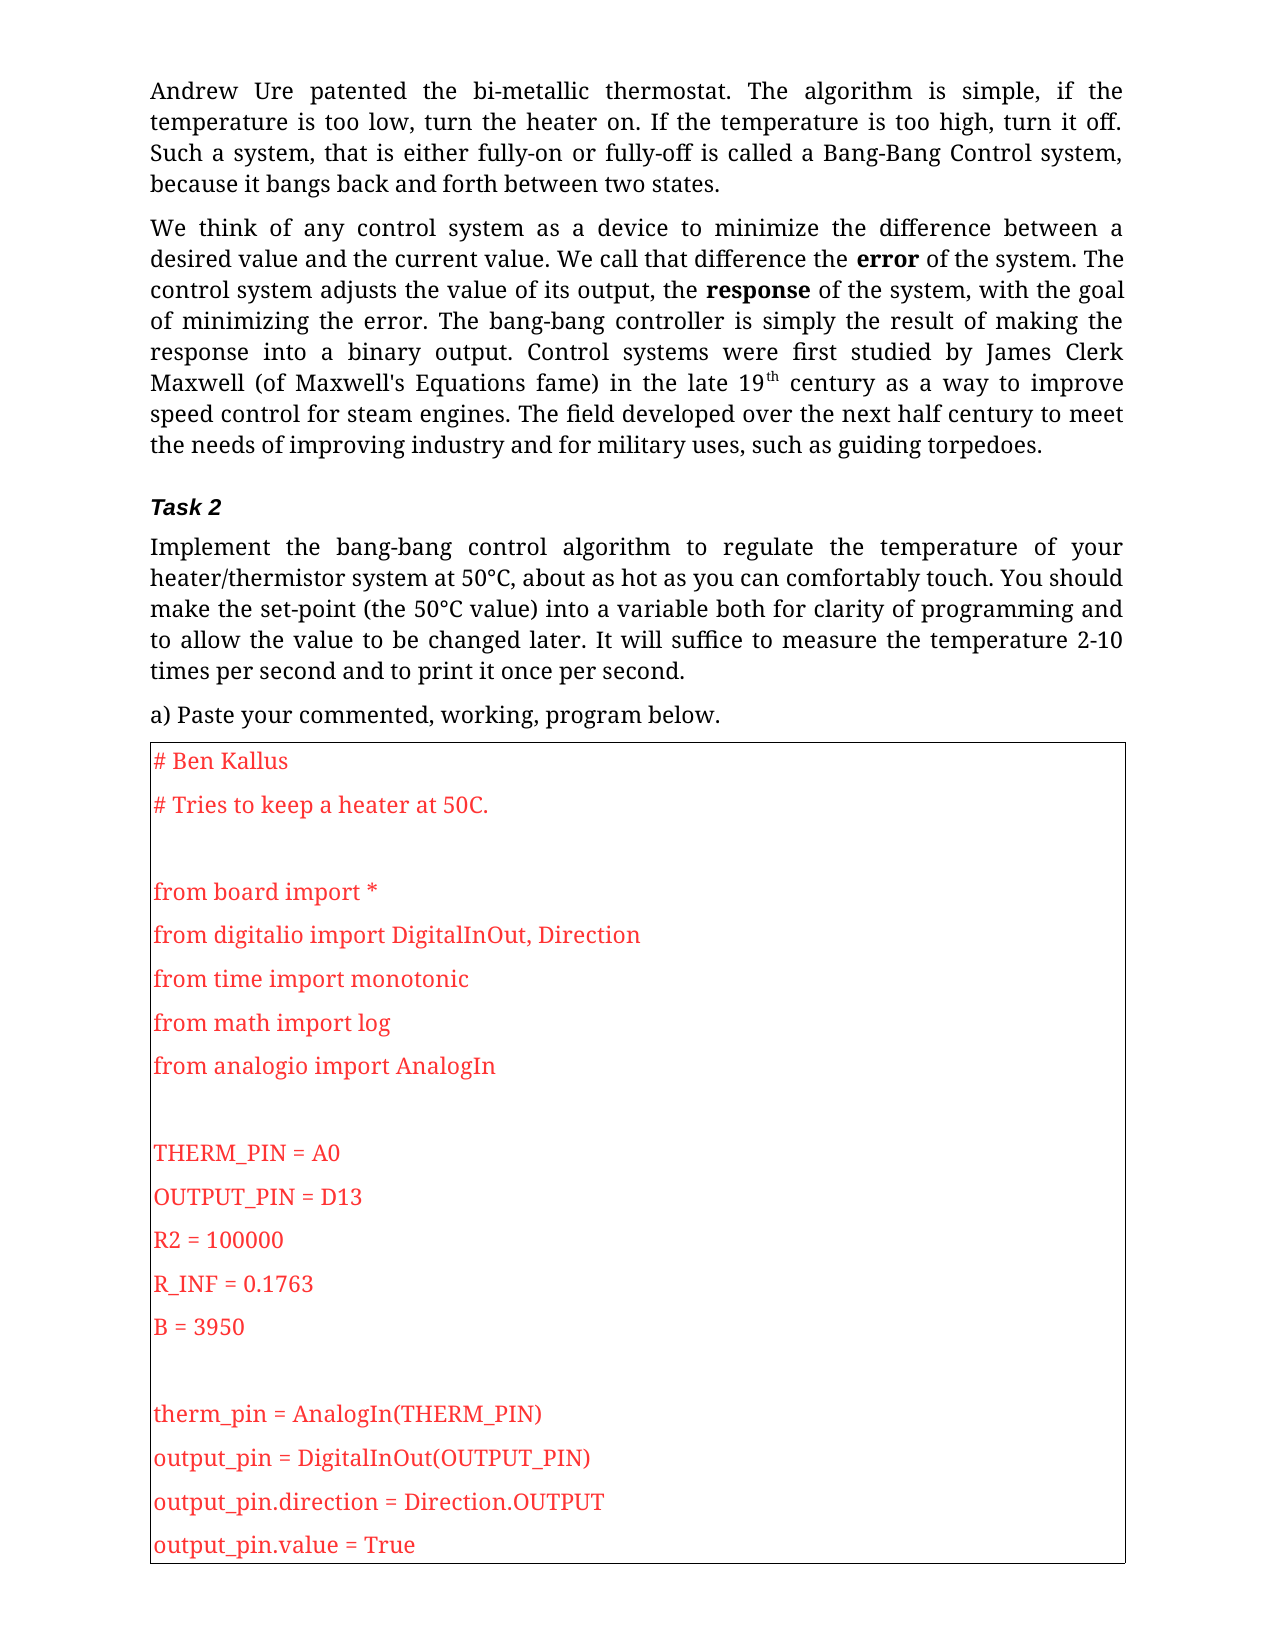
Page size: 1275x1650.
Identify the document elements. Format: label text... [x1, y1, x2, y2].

text R2 = 100000 [151, 1221, 1125, 1255]
text from analogio import AnalogIn [151, 1047, 1125, 1081]
text from digitalio import DigitalInOut, Direction [151, 916, 1125, 950]
text We think of any control system as a device to minimize the difference between a desired value and the current value. We call that difference the error of the system. The control system adjusts the value of its output, the response of the system, with the goal of minimizing the error. The bang-bang controller is simply the result of making the response into a binary output. Control systems were first studied by James Clerk Maxwell (of Maxwell's Equations fame) in the late 19th century as a way to improve speed control for steam engines. The field developed over the next half century to meet the needs of improving industry and for military uses, such as guiding torpedoes. [150, 212, 1125, 460]
text output_pin.value = True [151, 1526, 1125, 1563]
text Implement the bang-bang control algorithm to regulate the temperature of your heater/thermistor system at 50°C, about as hot as you can comfortably touch. You should make the set-point (the 50°C value) into a variable both for clarity of programming and to allow the value to be changed later. It will suffice to measure the temperature 2-10 times per second and to print it once per second. [150, 531, 1125, 686]
text from math import log [151, 1003, 1125, 1037]
text output_pin = DigitalInOut(OUTPUT_PIN) [151, 1439, 1125, 1473]
text THERM_PIN = A0 [151, 1134, 1125, 1168]
text output_pin.direction = Direction.OUTPUT [151, 1482, 1125, 1516]
text # Ben Kallus [151, 743, 1125, 776]
text Andrew Ure patented the bi-metallic thermostat. The algorithm is simple, if the temperature is too low, turn the heater on. If the temperature is too high, turn it off. Such a system, that is either fully-on or fully-off is called a Bang-Bang Control system, because it bangs back and forth between two states. [150, 75, 1125, 199]
text B = 3950 [151, 1308, 1125, 1342]
text therm_pin = AnalogIn(THERM_PIN) [151, 1395, 1125, 1429]
text from time import monotonic [151, 960, 1125, 994]
text OUTPUT_PIN = D13 [151, 1177, 1125, 1212]
text a) Paste your commented, working, program below. [150, 698, 1125, 729]
text from board import * [151, 873, 1125, 907]
subtitle Task 2 [150, 493, 1125, 520]
text R_INF = 0.1763 [151, 1264, 1125, 1299]
text # Tries to keep a heater at 50C. [151, 786, 1125, 820]
